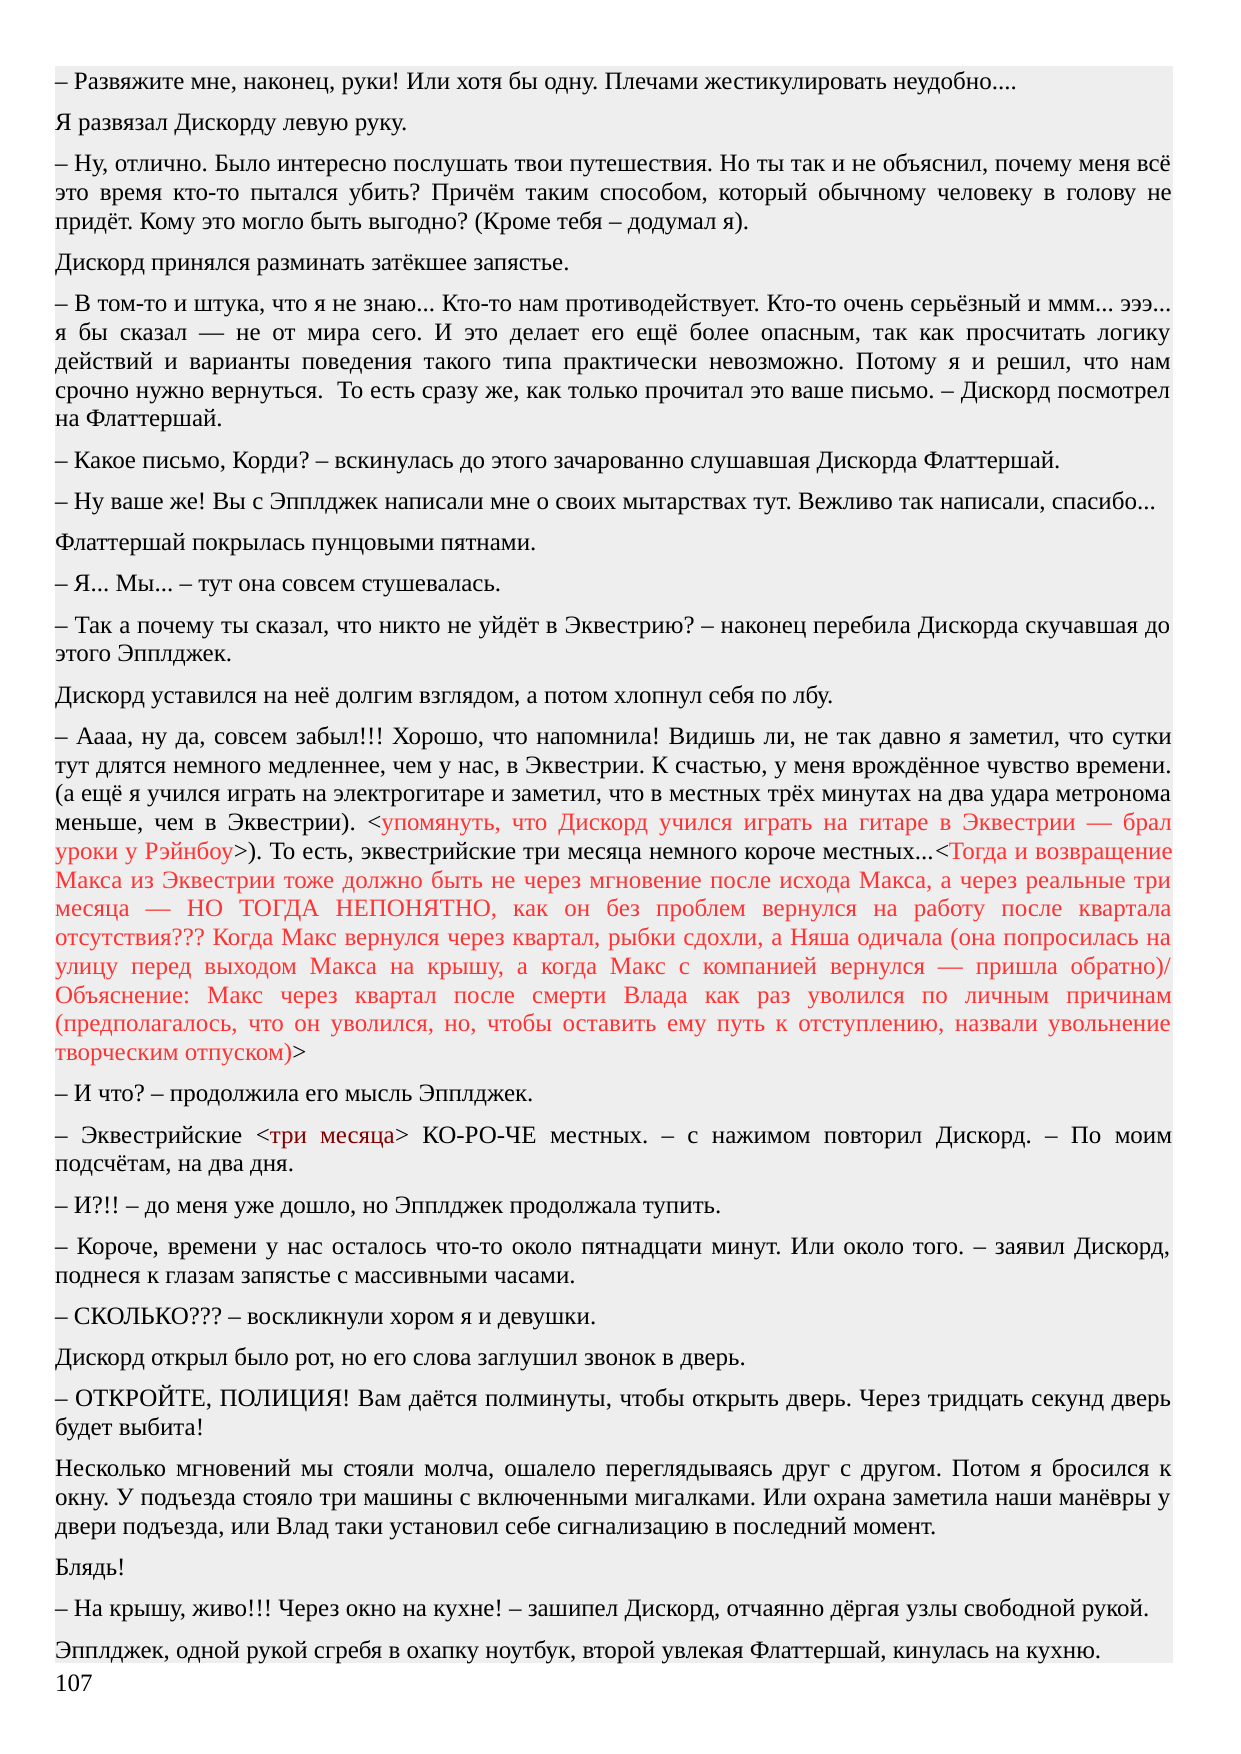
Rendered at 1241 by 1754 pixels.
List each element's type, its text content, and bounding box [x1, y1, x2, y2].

text – И что? – продолжила его мысль Эпплджек. [55, 1078, 1173, 1107]
text Флаттершай покрылась пунцовыми пятнами. [55, 527, 1173, 556]
text – ОТКРОЙТЕ, ПОЛИЦИЯ! Вам даётся полминуты, чтобы открыть дверь. Через тридцать секунд дверь будет выбита! [55, 1383, 1173, 1441]
text – Я... Мы... – тут она совсем стушевалась. [55, 568, 1173, 597]
text – Короче, времени у нас осталось что-то около пятнадцати минут. Или около того. – заявил Дискорд, поднеся к глазам запястье с массивными часами. [55, 1231, 1173, 1288]
text Дискорд уставился на неё долгим взглядом, а потом хлопнул себя по лбу. [55, 680, 1173, 708]
text – Аааа, ну да, совсем забыл!!! Хорошо, что напомнила! Видишь ли, не так давно я заметил, что сутки тут длятся немного медленнее, чем у нас, в Эквестрии. К счастью, у меня врождённое чувство времени. (а ещё я учился играть на электрогитаре и заметил, что в местных трёх минутах на два удара метронома меньше, чем в Эквестрии). <упомянуть, что Дискорд учился играть на гитаре в Эквестрии — брал уроки у Рэйнбоу>). То есть, эквестрийские три месяца немного короче местных...<Тогда и возвращение Макса из Эквестрии тоже должно быть не через мгновение после исхода Макса, а через реальные три месяца — НО ТОГДА НЕПОНЯТНО, как он без проблем вернулся на работу после квартала отсутствия??? Когда Макс вернулся через квартал, рыбки сдохли, а Няша одичала (она попросилась на улицу перед выходом Макса на крышу, а когда Макс с компанией вернулся — пришла обратно)/ Объяснение: Макс через квартал после смерти Влада как раз уволился по личным причинам (предполагалось, что он уволился, но, чтобы оставить ему путь к отступлению, назвали увольнение творческим отпуском)> [55, 721, 1173, 1066]
text – Какое письмо, Корди? – вскинулась до этого зачарованно слушавшая Дискорда Флаттершай. [55, 445, 1173, 473]
text Дискорд принялся разминать затёкшее запястье. [55, 247, 1173, 276]
text Я развязал Дискорду левую руку. [55, 107, 1173, 136]
text Эпплджек, одной рукой сгребя в охапку ноутбук, второй увлекая Флаттершай, кинулась на кухню. [55, 1635, 1173, 1663]
text – Так а почему ты сказал, что никто не уйдёт в Эквестрию? – наконец перебила Дискорда скучавшая до этого Эпплджек. [55, 610, 1173, 667]
text – СКОЛЬКО??? – воскликнули хором я и девушки. [55, 1301, 1173, 1330]
text – И?!! – до меня уже дошло, но Эпплджек продолжала тупить. [55, 1190, 1173, 1218]
text – Развяжите мне, наконец, руки! Или хотя бы одну. Плечами жестикулировать неудобно.... [55, 66, 1173, 95]
text Несколько мгновений мы стояли молча, ошалело переглядываясь друг с другом. Потом я бросился к окну. У подъезда стояло три машины с включенными мигалками. Или охрана заметила наши манёвры у двери подъезда, или Влад таки установил себе сигнализацию в последний момент. [55, 1453, 1173, 1540]
text – Ну ваше же! Вы с Эпплджек написали мне о своих мытарствах тут. Вежливо так написали, спасибо... [55, 486, 1173, 515]
text Блядь! [55, 1552, 1173, 1581]
text Дискорд открыл было рот, но его слова заглушил звонок в дверь. [55, 1342, 1173, 1371]
text – Эквестрийские <три месяца> КО-РО-ЧЕ местных. – с нажимом повторил Дискорд. – По моим подсчётам, на два дня. [55, 1120, 1173, 1177]
text – В том-то и штука, что я не знаю... Кто-то нам противодействует. Кто-то очень серьёзный и ммм... эээ... я бы сказал — не от мира сего. И это делает его ещё более опасным, так как просчитать логику действий и варианты поведения такого типа практически невозможно. Потому я и решил, что нам срочно нужно вернуться. То есть сразу же, как только прочитал это ваше письмо. – Дискорд посмотрел на Флаттершай. [55, 288, 1173, 432]
text – На крышу, живо!!! Через окно на кухне! – зашипел Дискорд, отчаянно дёргая узлы свободной рукой. [55, 1593, 1173, 1622]
text – Ну, отлично. Было интересно послушать твои путешествия. Но ты так и не объяснил, почему меня всё это время кто-то пытался убить? Причём таким способом, который обычному человеку в голову не придёт. Кому это могло быть выгодно? (Кроме тебя – додумал я). [55, 148, 1173, 235]
